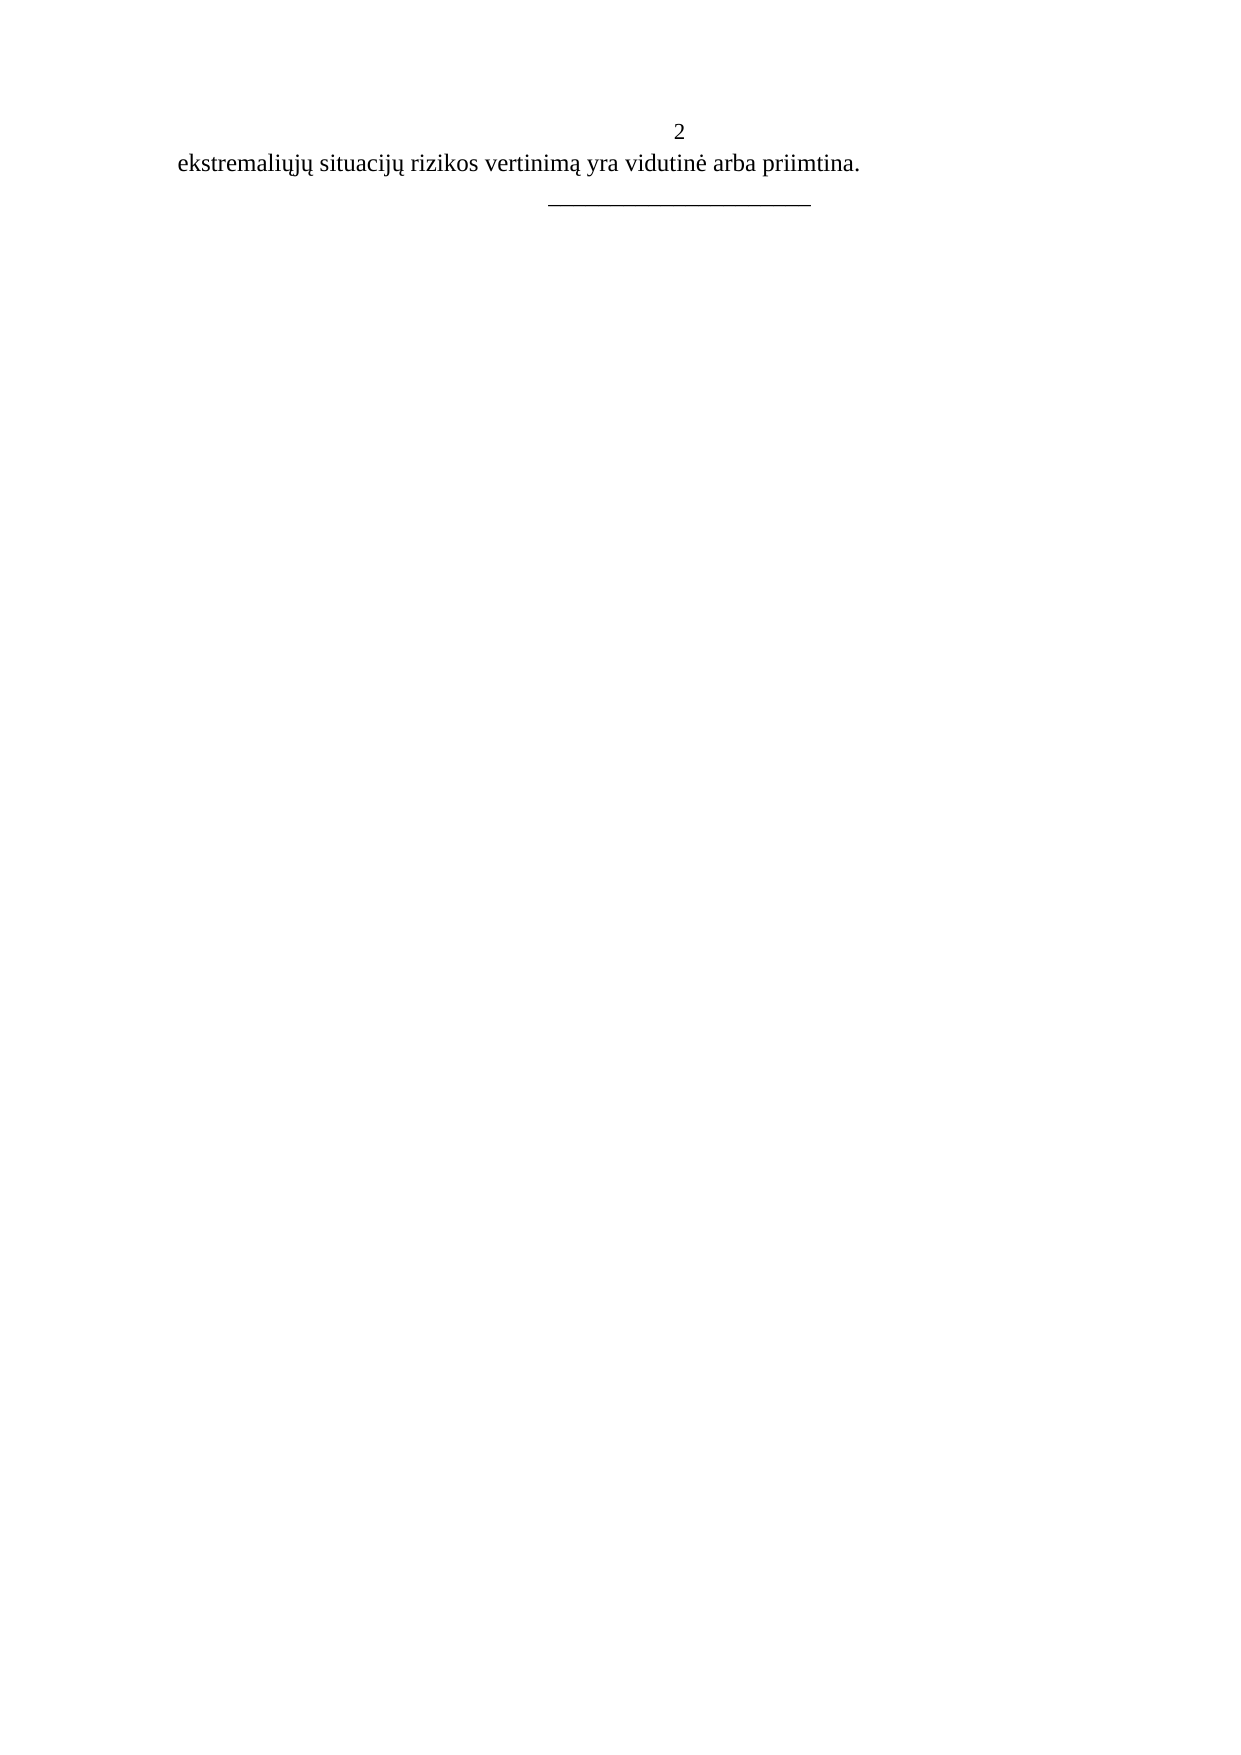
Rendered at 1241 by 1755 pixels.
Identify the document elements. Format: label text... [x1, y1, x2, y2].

text ekstremaliųjų situacijų rizikos vertinimą yra vidutinė arba priimtina. [177, 148, 1181, 176]
text _____________________ [177, 181, 1181, 209]
